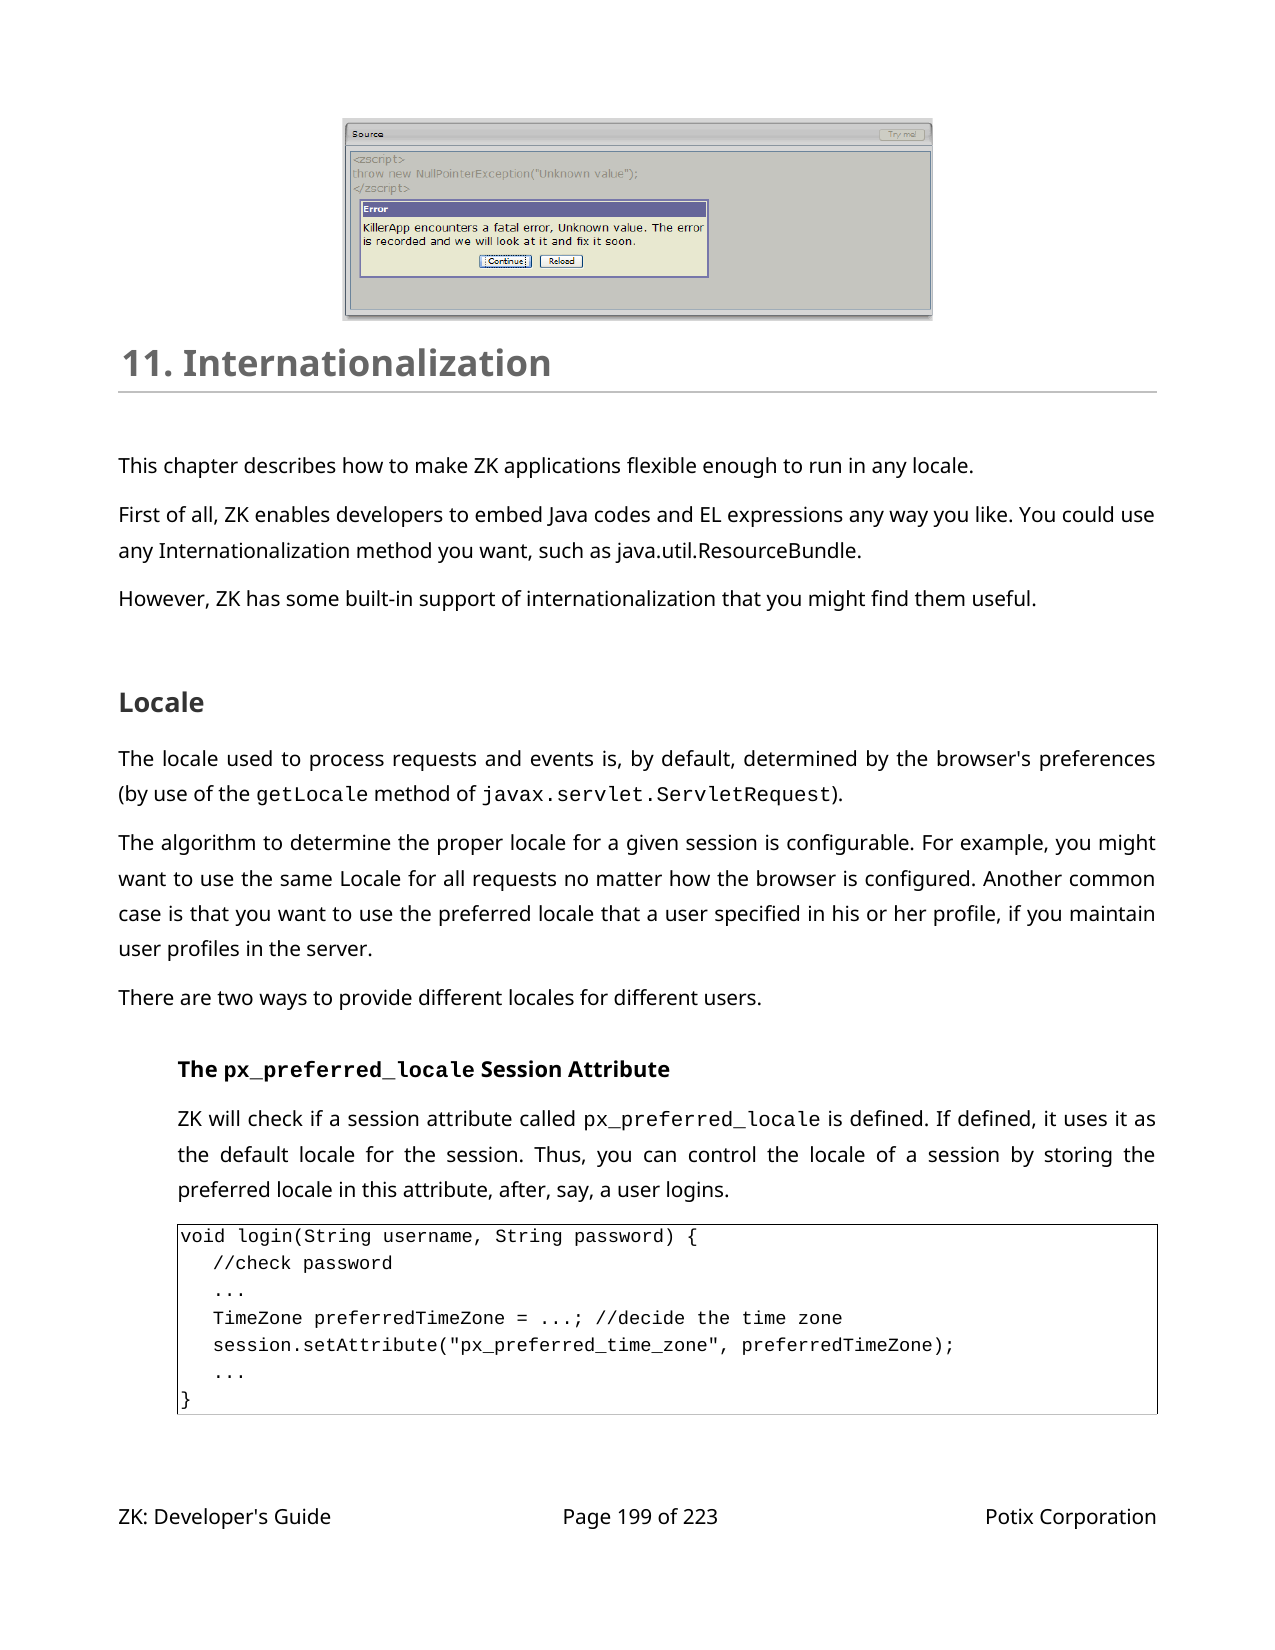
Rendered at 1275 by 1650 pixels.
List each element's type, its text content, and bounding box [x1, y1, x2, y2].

text //check password [178, 1251, 1157, 1275]
subtitle The px_preferred_locale Session Attribute [177, 1054, 1157, 1084]
text There are two ways to provide different locales for different users. [118, 983, 1157, 1011]
text The algorithm to determine the proper locale for a given session is configurable. For example, you might want to use the same Locale for all requests no matter how the browser is configured. Another common case is that you want to use the preferred locale that a user specified in his or her profile, if you maintain user profiles in the server. [118, 828, 1157, 962]
text ZK will check if a session attribute called px_preferred_locale is defined. If defined, it uses it as the default locale for the session. Thus, you can control the locale of a session by storing the preferred locale in this attribute, after, say, a user logins. [177, 1104, 1157, 1203]
text TimeZone preferredTimeZone = ...; //decide the time zone [178, 1306, 1157, 1330]
text However, ZK has some built-in support of internationalization that you might find them useful. [118, 584, 1157, 613]
text ... [178, 1360, 1157, 1384]
picture [342, 118, 933, 321]
text session.setAttribute("px_preferred_time_zone", preferredTimeZone); [178, 1333, 1157, 1357]
text } [178, 1387, 1157, 1414]
subtitle 11. Internationalization [118, 340, 1157, 391]
subtitle Locale [118, 684, 1157, 720]
text void login(String username, String password) { [178, 1225, 1157, 1248]
text The locale used to process requests and events is, by default, determined by the browser's preferences (by use of the getLocale method of javax.servlet.ServletRequest). [118, 744, 1157, 808]
text First of all, ZK enables developers to embed Java codes and EL expressions any way you like. You could use any Internationalization method you want, such as java.util.ResourceBundle. [118, 501, 1157, 564]
text ... [178, 1278, 1157, 1303]
text This chapter describes how to make ZK applications flexible enough to run in any locale. [118, 452, 1157, 480]
